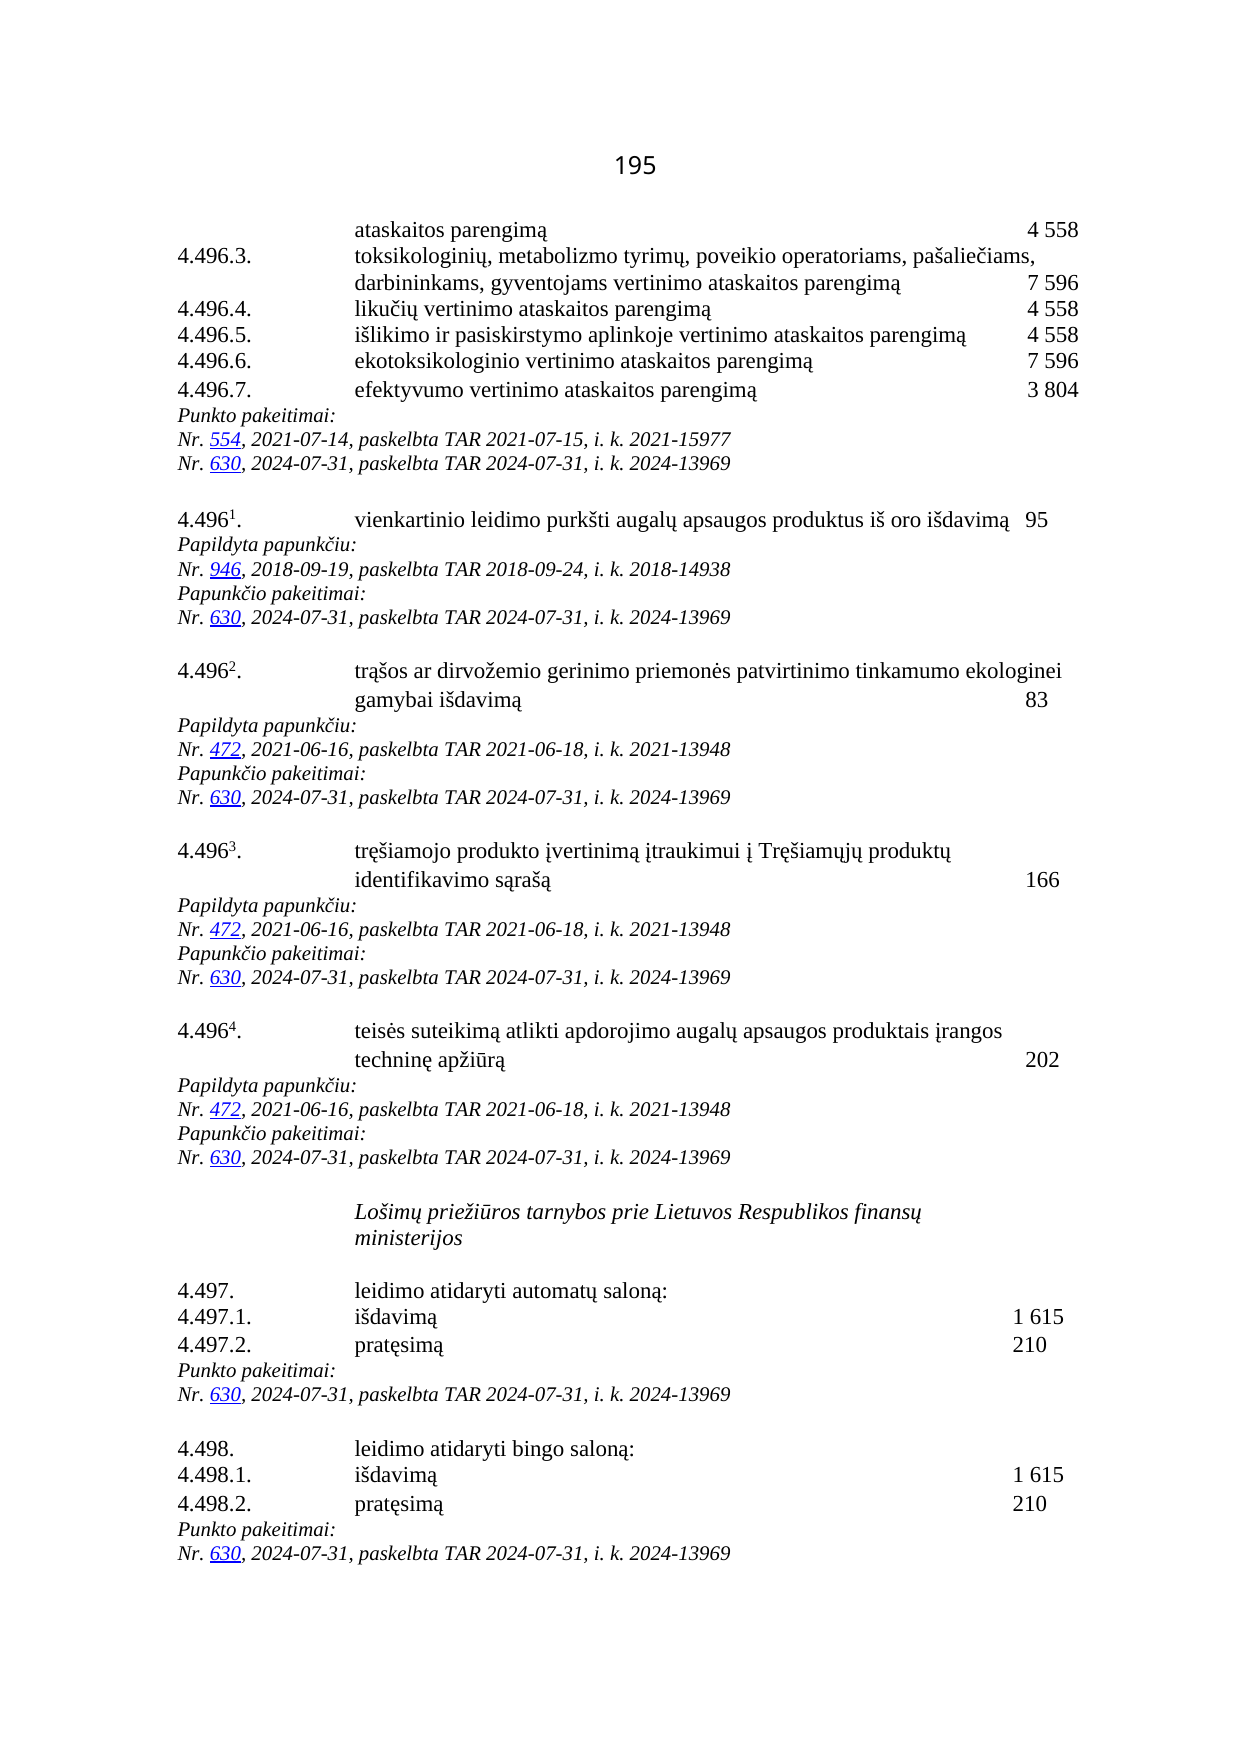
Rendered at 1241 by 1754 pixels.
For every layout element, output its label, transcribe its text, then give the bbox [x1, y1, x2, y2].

text Nr. 630, 2024-07-31, paskelbta TAR 2024-07-31, i. k. 2024-13969 [177, 1541, 1092, 1565]
text Papildyta papunkčiu: [177, 893, 1092, 917]
text 4.496.4. likučių vertinimo ataskaitos parengimą 4 558 [177, 295, 1092, 321]
text Nr. 946, 2018-09-19, paskelbta TAR 2018-09-24, i. k. 2018-14938 [177, 556, 1092, 581]
text identifikavimo sąrašą 166 [177, 864, 1092, 893]
text Nr. 630, 2024-07-31, paskelbta TAR 2024-07-31, i. k. 2024-13969 [177, 1382, 1092, 1406]
text Punkto pakeitimai: [177, 403, 1092, 427]
text Papunkčio pakeitimai: [177, 581, 1092, 604]
text 4.498.1. išdavimą 1 615 [177, 1461, 1092, 1488]
text 4.496.7. efektyvumo vertinimo ataskaitos parengimą 3 804 [177, 374, 1092, 403]
text Nr. 630, 2024-07-31, paskelbta TAR 2024-07-31, i. k. 2024-13969 [177, 785, 1092, 809]
text Papildyta papunkčiu: [177, 712, 1092, 737]
text Lošimų priežiūros tarnybos prie Lietuvos Respublikos finansų ministerijos [354, 1198, 945, 1277]
text Nr. 472, 2021-06-16, paskelbta TAR 2021-06-18, i. k. 2021-13948 [177, 917, 1092, 941]
text 4.497.2. pratęsimą 210 [177, 1329, 1092, 1358]
text 4.498. leidimo atidaryti bingo saloną: [177, 1435, 1092, 1461]
text ataskaitos parengimą 4 558 [177, 216, 1092, 242]
text 4.498.2. pratęsimą 210 [177, 1488, 1092, 1517]
text Papunkčio pakeitimai: [177, 761, 1092, 785]
text Punkto pakeitimai: [177, 1517, 1092, 1541]
text 4.4962. trąšos ar dirvožemio gerinimo priemonės patvirtinimo tinkamumo ekologinei gamybai išdavimą 83 [177, 657, 1092, 712]
text Nr. 630, 2024-07-31, paskelbta TAR 2024-07-31, i. k. 2024-13969 [177, 451, 1092, 475]
text 4.497.1. išdavimą 1 615 [177, 1303, 1092, 1329]
text 4.4961. vienkartinio leidimo purkšti augalų apsaugos produktus iš oro išdavimą 95 [177, 504, 1092, 532]
text Punkto pakeitimai: [177, 1358, 1092, 1382]
text Papunkčio pakeitimai: [177, 1121, 1092, 1145]
text techninę apžiūrą 202 [177, 1044, 1092, 1073]
text Papildyta papunkčiu: [177, 532, 1092, 556]
text 4.4963. tręšiamojo produkto įvertinimą įtraukimui į Tręšiamųjų produktų [177, 837, 1092, 864]
text 4.496.6. ekotoksikologinio vertinimo ataskaitos parengimą 7 596 [177, 348, 1092, 374]
text Nr. 472, 2021-06-16, paskelbta TAR 2021-06-18, i. k. 2021-13948 [177, 737, 1092, 761]
text 4.4964. teisės suteikimą atlikti apdorojimo augalų apsaugos produktais įrangos [177, 1018, 1092, 1044]
text Nr. 554, 2021-07-14, paskelbta TAR 2021-07-15, i. k. 2021-15977 [177, 427, 1092, 451]
text Papunkčio pakeitimai: [177, 941, 1092, 965]
text 4.496.5. išlikimo ir pasiskirstymo aplinkoje vertinimo ataskaitos parengimą 4 558 [177, 321, 1092, 348]
text Nr. 630, 2024-07-31, paskelbta TAR 2024-07-31, i. k. 2024-13969 [177, 604, 1092, 629]
text Nr. 472, 2021-06-16, paskelbta TAR 2021-06-18, i. k. 2021-13948 [177, 1097, 1092, 1121]
text Nr. 630, 2024-07-31, paskelbta TAR 2024-07-31, i. k. 2024-13969 [177, 965, 1092, 989]
text Nr. 630, 2024-07-31, paskelbta TAR 2024-07-31, i. k. 2024-13969 [177, 1145, 1092, 1169]
text Papildyta papunkčiu: [177, 1073, 1092, 1097]
text 4.496.3. toksikologinių, metabolizmo tyrimų, poveikio operatoriams, pašaliečiams, darbininkams, gyventojams vertinimo ataskaitos parengimą 7 596 [177, 242, 1092, 295]
text 4.497. leidimo atidaryti automatų saloną: [177, 1277, 1092, 1303]
